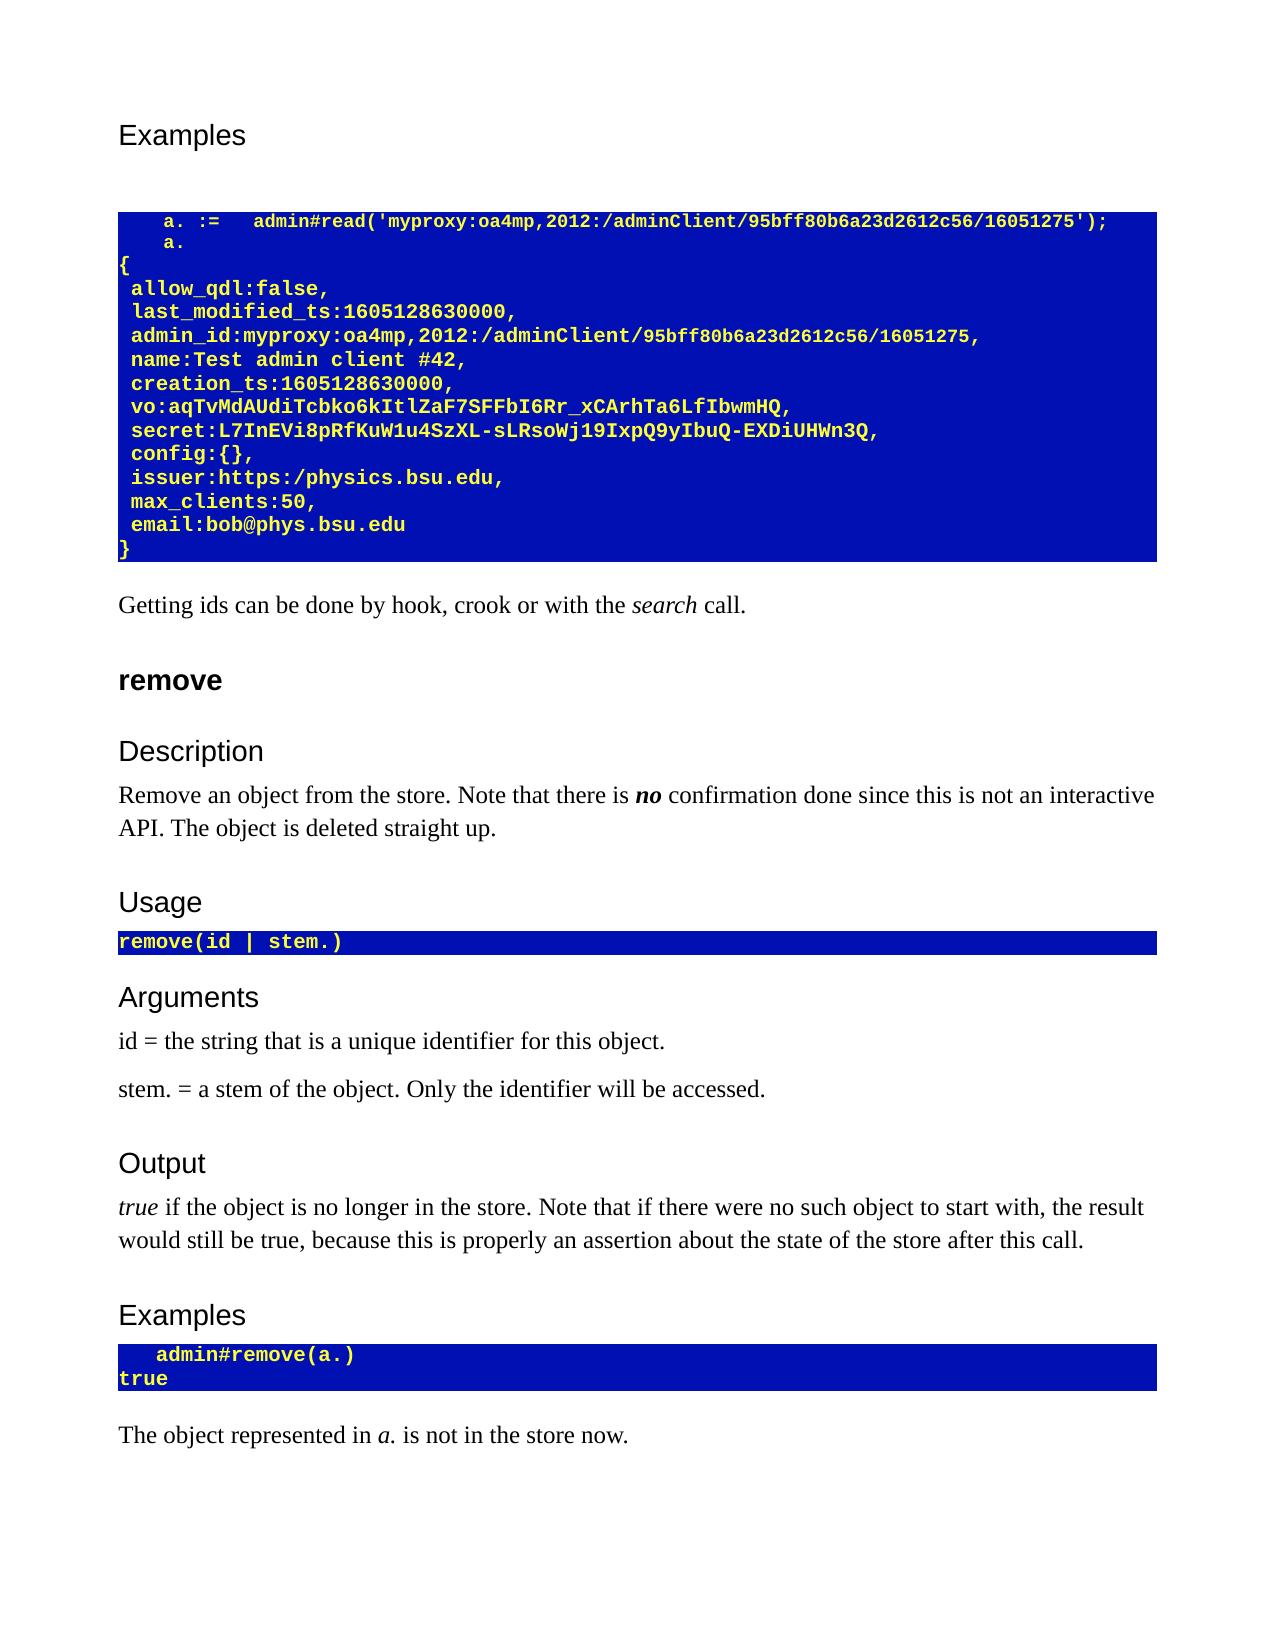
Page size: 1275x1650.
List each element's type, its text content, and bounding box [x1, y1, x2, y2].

text allow_qdl:false, [118, 278, 1157, 302]
text a. := admin#read('myproxy:oa4mp,2012:/adminClient/95bff80b6a23d2612c56/16051275'); [118, 212, 1157, 233]
subtitle Arguments [118, 980, 1157, 1014]
subtitle Output [118, 1146, 1157, 1180]
subtitle Examples [118, 118, 1157, 152]
subtitle Examples [118, 1298, 1157, 1332]
text vo:aqTvMdAUdiTcbko6kItlZaF7SFFbI6Rr_xCArhTa6LfIbwmHQ, [118, 396, 1157, 420]
subtitle remove [118, 662, 1157, 696]
text secret:L7InEVi8pRfKuW1u4SzXL-sLRsoWj19IxpQ9yIbuQ-EXDiUHWn3Q, [118, 420, 1157, 443]
text true if the object is no longer in the store. Note that if there were no such object to start with, the result would still be true, because this is properly an assertion about the state of the store after this call. [118, 1192, 1157, 1254]
text config:{}, [118, 443, 1157, 467]
text { [118, 254, 1157, 278]
text issuer:https:/physics.bsu.edu, [118, 467, 1157, 491]
text max_clients:50, [118, 491, 1157, 514]
text admin#remove(a.) [118, 1344, 1157, 1368]
text true [118, 1368, 1157, 1391]
text creation_ts:1605128630000, [118, 372, 1157, 396]
text stem. = a stem of the object. Only the identifier will be accessed. [118, 1074, 1157, 1102]
text name:Test admin client #42, [118, 349, 1157, 372]
text } [118, 538, 1157, 562]
text last_modified_ts:1605128630000, [118, 302, 1157, 325]
text The object represented in a. is not in the store now. [118, 1420, 1157, 1449]
text Remove an object from the store. Note that there is no confirmation done since this is not an interactive API. The object is deleted straight up. [118, 780, 1157, 842]
text id = the string that is a unique identifier for this object. [118, 1026, 1157, 1055]
subtitle Usage [118, 885, 1157, 919]
text admin_id:myproxy:oa4mp,2012:/adminClient/95bff80b6a23d2612c56/16051275, [118, 325, 1157, 349]
text remove(id | stem.) [118, 931, 1157, 955]
text a. [118, 233, 1157, 254]
text email:bob@phys.bsu.edu [118, 514, 1157, 538]
subtitle Description [118, 734, 1157, 767]
text Getting ids can be done by hook, crook or with the search call. [118, 590, 1157, 619]
